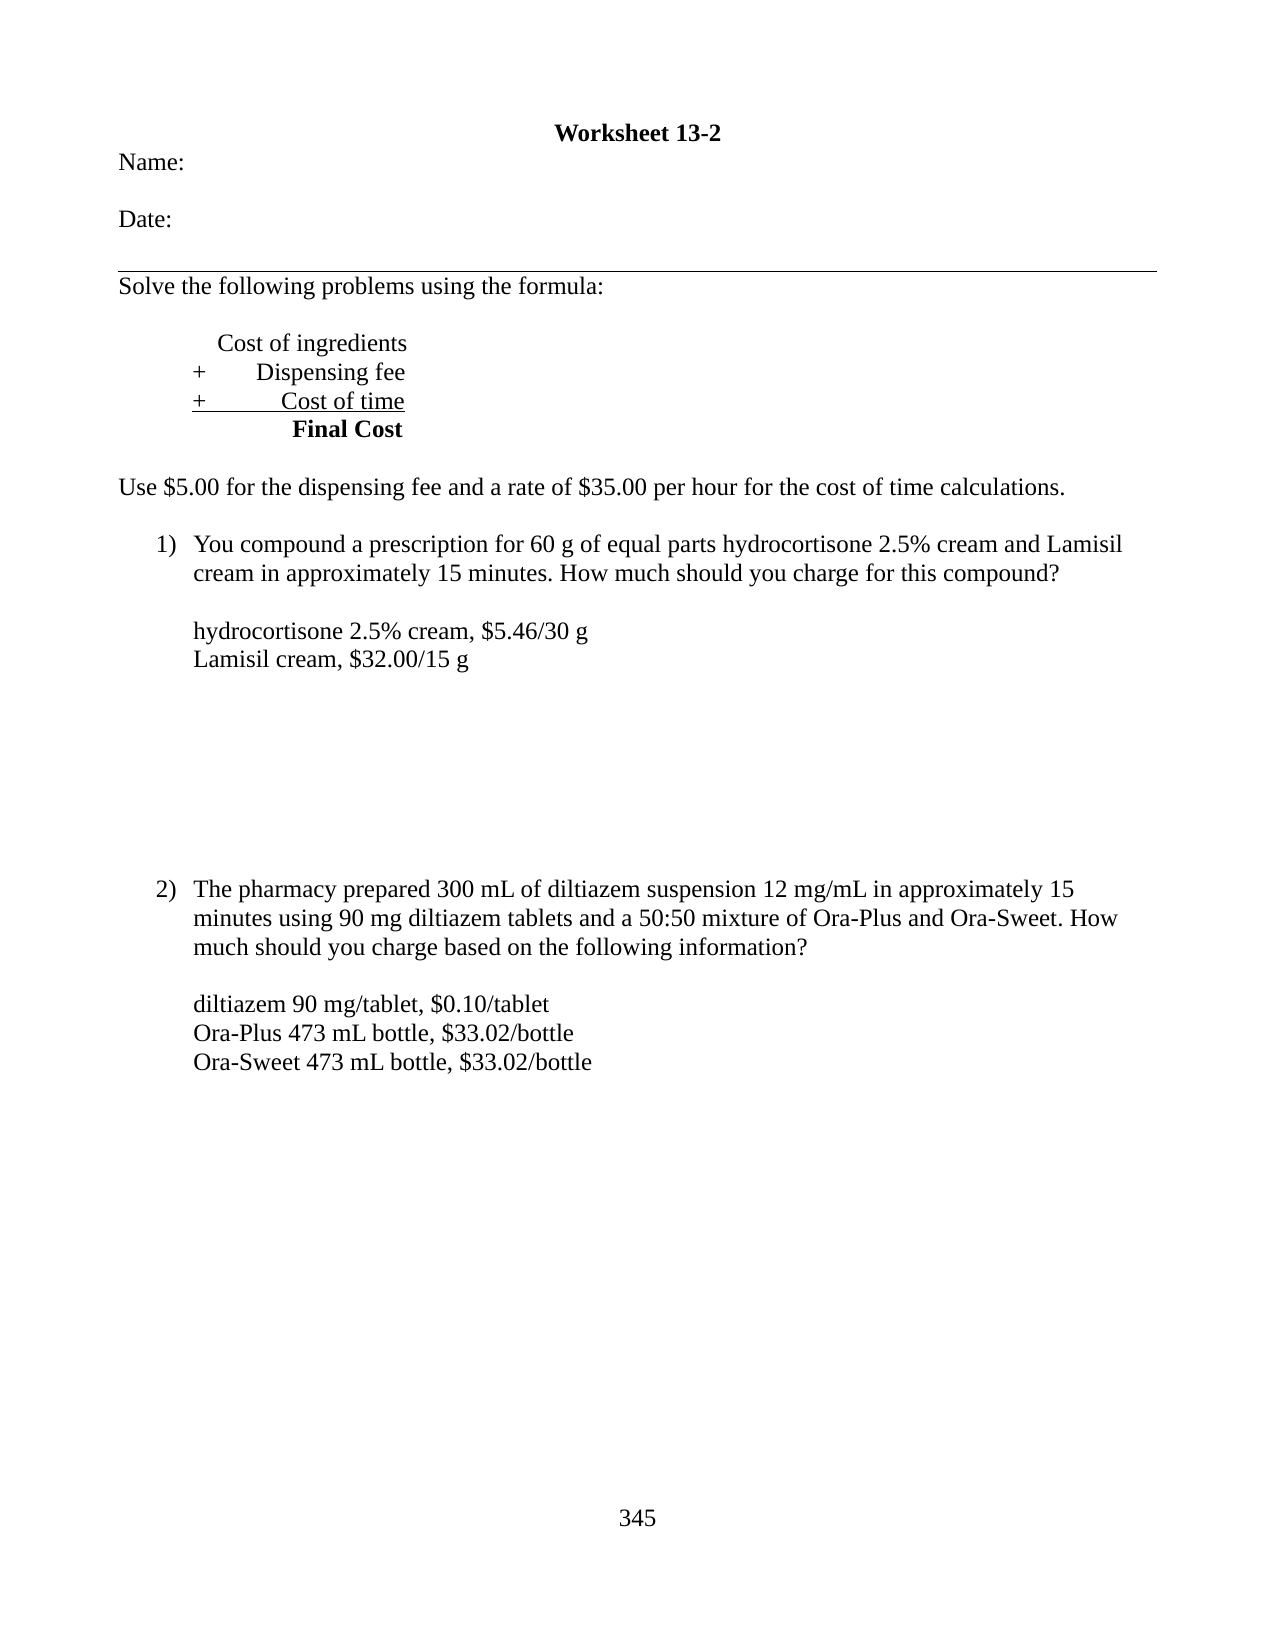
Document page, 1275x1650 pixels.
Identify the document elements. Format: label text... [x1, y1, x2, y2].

list The pharmacy prepared 300 mL of diltiazem suspension 12 mg/mL in approximately 15 minutes using 90 mg diltiazem tablets and a 50:50 mixture of Ora-Plus and Ora-Sweet. How much should you charge based on the following information? [156, 874, 1157, 961]
list Ora-Plus 473 mL bottle, $33.02/bottle [156, 1018, 1157, 1047]
text Name: [118, 147, 1157, 176]
list hydrocortisone 2.5% cream, $5.46/30 g [156, 616, 1157, 644]
text + Cost of time [192, 386, 1157, 414]
text Worksheet 13-2 [118, 118, 1157, 147]
list You compound a prescription for 60 g of equal parts hydrocortisone 2.5% cream and Lamisil cream in approximately 15 minutes. How much should you charge for this compound? [156, 529, 1157, 587]
text Use $5.00 for the dispensing fee and a rate of $35.00 per hour for the cost of time calculations. [118, 472, 1157, 501]
text Cost of ingredients [192, 328, 1157, 357]
text + Dispensing fee [192, 357, 1157, 386]
text Final Cost [192, 414, 1157, 443]
list Ora-Sweet 473 mL bottle, $33.02/bottle [156, 1047, 1157, 1076]
list Lamisil cream, $32.00/15 g [156, 644, 1157, 673]
text Date: [118, 204, 1157, 233]
text Solve the following problems using the formula: [118, 272, 1157, 299]
list diltiazem 90 mg/tablet, $0.10/tablet [156, 989, 1157, 1018]
